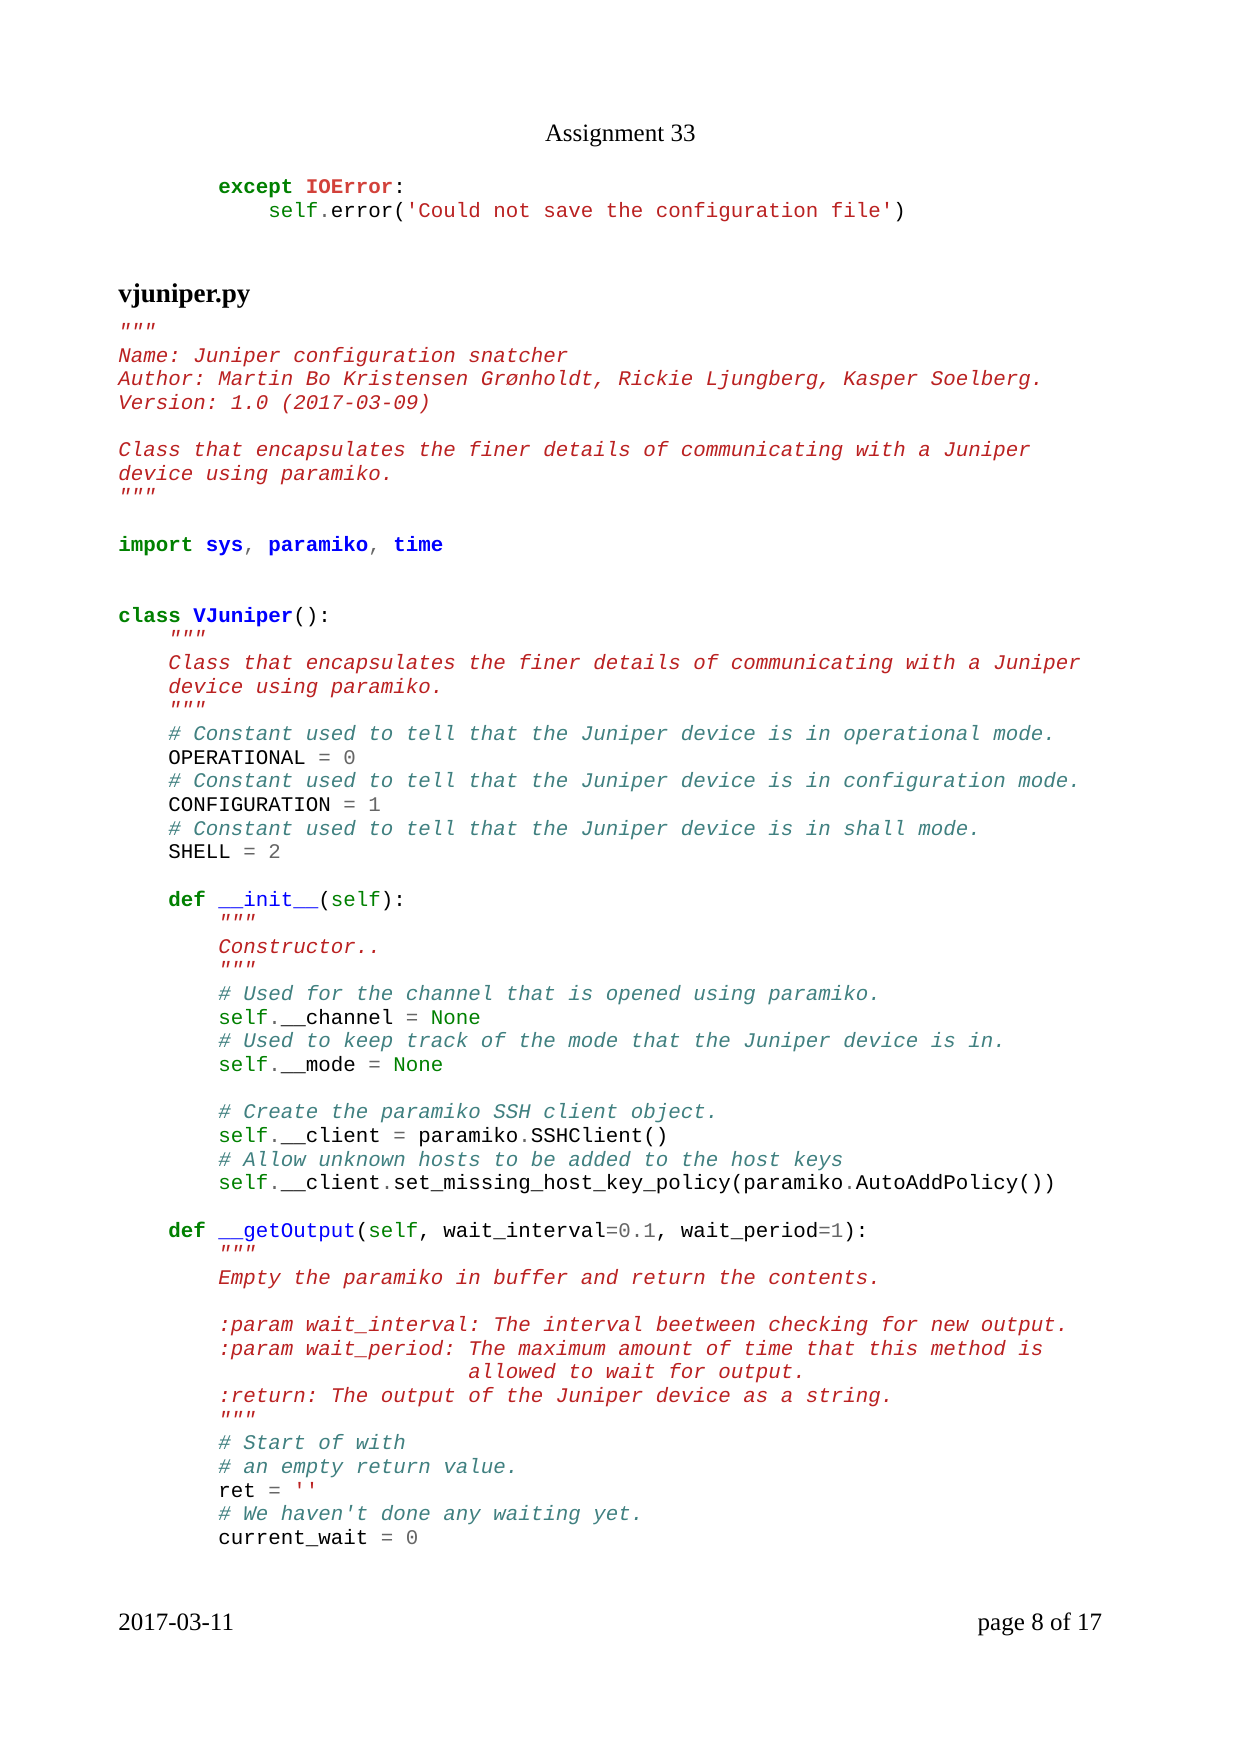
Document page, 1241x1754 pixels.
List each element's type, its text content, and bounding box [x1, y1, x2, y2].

text current_wait = 0 [118, 1527, 1122, 1551]
text Author: Martin Bo Kristensen Grønholdt, Rickie Ljungberg, Kasper Soelberg. [118, 368, 1122, 392]
text Class that encapsulates the finer details of communicating with a Juniper [118, 652, 1122, 676]
text # an empty return value. [118, 1456, 1122, 1480]
text def __getOutput(self, wait_interval=0.1, wait_period=1): [118, 1219, 1122, 1243]
text """ [118, 321, 1122, 345]
text """ [118, 628, 1122, 652]
text self.__channel = None [118, 1007, 1122, 1030]
text Version: 1.0 (2017-03-09) [118, 392, 1122, 416]
text :param wait_interval: The interval beetween checking for new output. [118, 1314, 1122, 1338]
text """ [118, 1243, 1122, 1267]
text # Used to keep track of the mode that the Juniper device is in. [118, 1030, 1122, 1054]
text Constructor.. [118, 936, 1122, 959]
text ret = '' [118, 1480, 1122, 1503]
text def __init__(self): [118, 888, 1122, 912]
text OPERATIONAL = 0 [118, 747, 1122, 770]
text Empty the paramiko in buffer and return the contents. [118, 1267, 1122, 1291]
text device using paramiko. [118, 463, 1122, 487]
text self.__client = paramiko.SSHClient() [118, 1125, 1122, 1149]
text # We haven't done any waiting yet. [118, 1503, 1122, 1527]
text """ [118, 487, 1122, 510]
text # Allow unknown hosts to be added to the host keys [118, 1149, 1122, 1172]
text import sys, paramiko, time [118, 534, 1122, 557]
text # Constant used to tell that the Juniper device is in shall mode. [118, 818, 1122, 841]
text self.error('Could not save the configuration file') [118, 200, 1122, 224]
text class VJuniper(): [118, 605, 1122, 628]
text self.__client.set_missing_host_key_policy(paramiko.AutoAddPolicy()) [118, 1172, 1122, 1196]
text CONFIGURATION = 1 [118, 794, 1122, 818]
subtitle vjuniper.py [118, 277, 1122, 308]
text device using paramiko. [118, 676, 1122, 699]
text # Used for the channel that is opened using paramiko. [118, 983, 1122, 1007]
text :param wait_period: The maximum amount of time that this method is [118, 1338, 1122, 1361]
text # Constant used to tell that the Juniper device is in configuration mode. [118, 770, 1122, 794]
text self.__mode = None [118, 1054, 1122, 1078]
text """ [118, 959, 1122, 983]
text """ [118, 1409, 1122, 1432]
text Class that encapsulates the finer details of communicating with a Juniper [118, 439, 1122, 463]
text """ [118, 912, 1122, 936]
text # Start of with [118, 1432, 1122, 1456]
text Name: Juniper configuration snatcher [118, 345, 1122, 368]
text """ [118, 699, 1122, 723]
text allowed to wait for output. [118, 1361, 1122, 1385]
text except IOError: [118, 176, 1122, 200]
text # Create the paramiko SSH client object. [118, 1101, 1122, 1125]
text SHELL = 2 [118, 841, 1122, 865]
text :return: The output of the Juniper device as a string. [118, 1385, 1122, 1409]
text # Constant used to tell that the Juniper device is in operational mode. [118, 723, 1122, 747]
